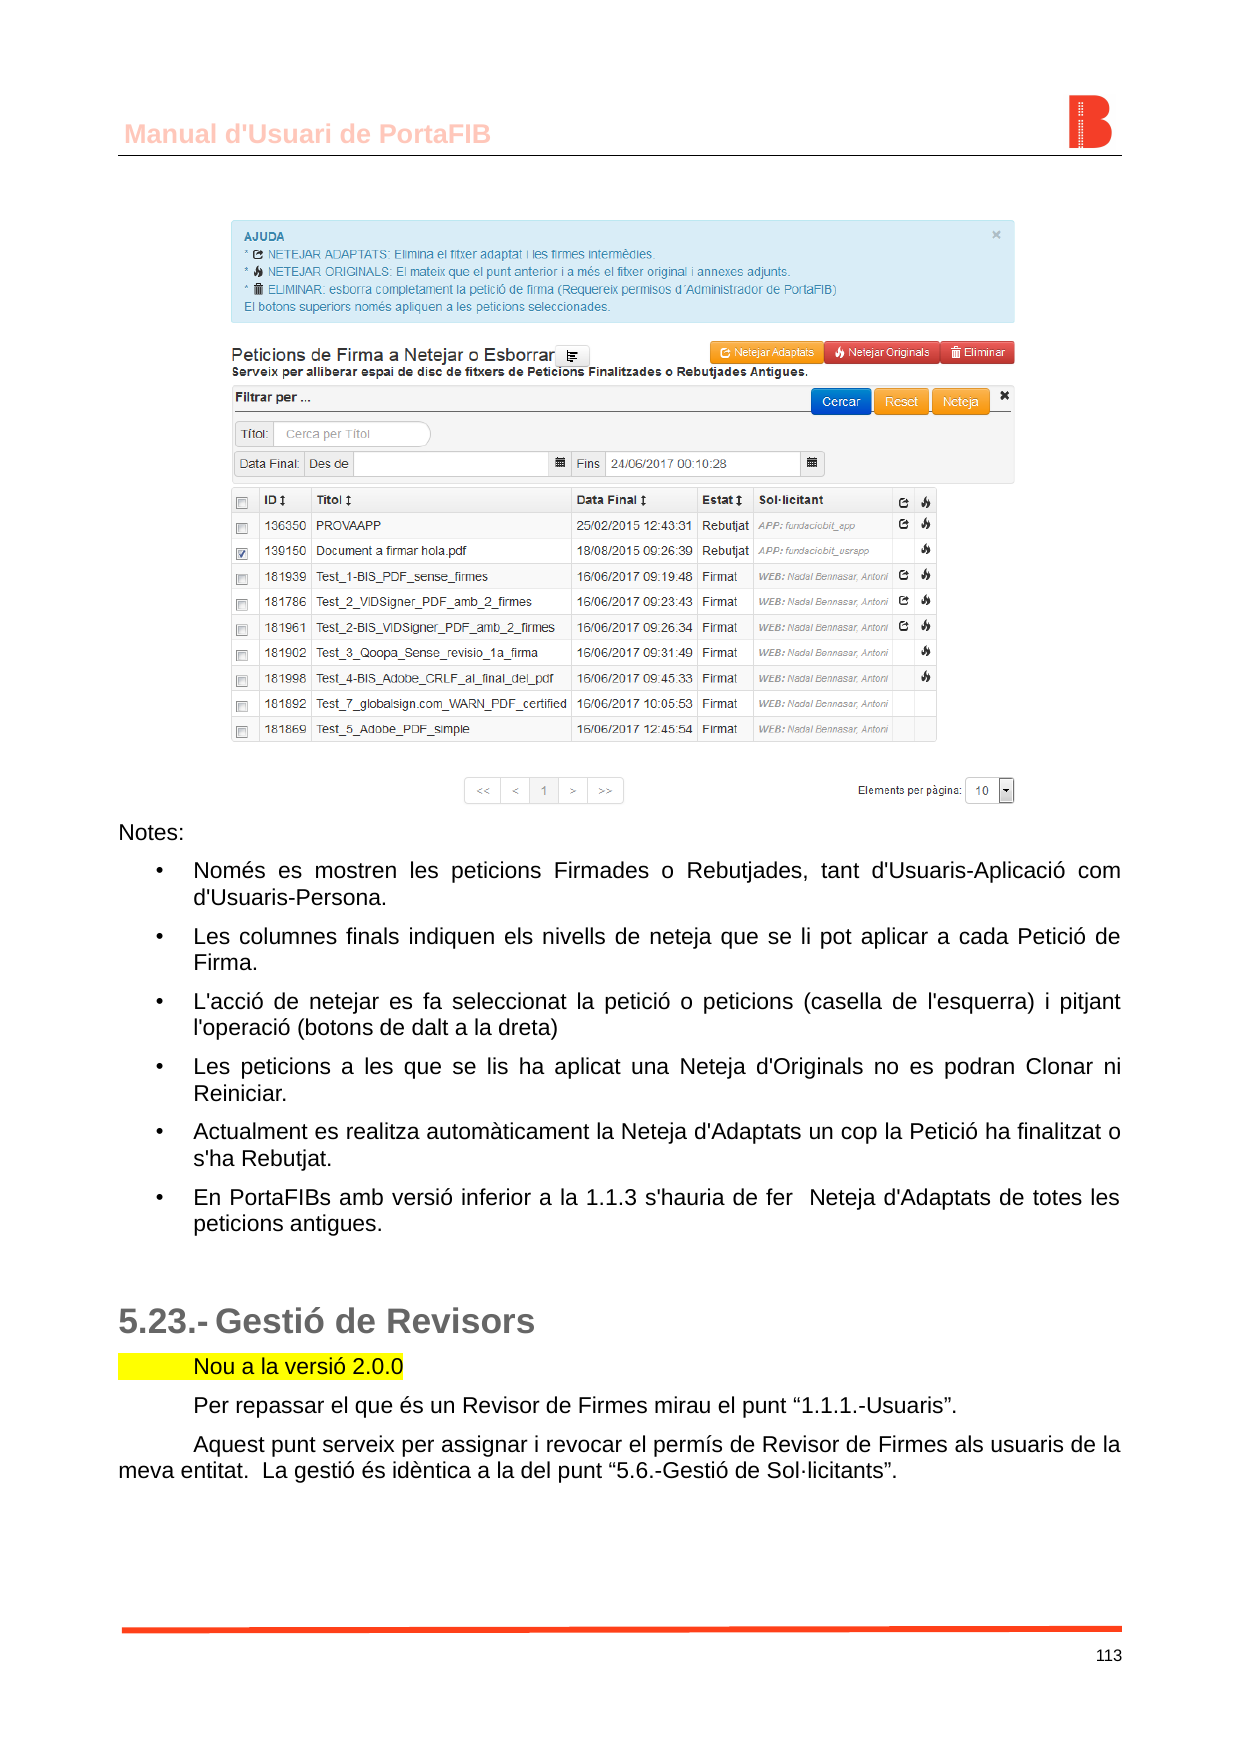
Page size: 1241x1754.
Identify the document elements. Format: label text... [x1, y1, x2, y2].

picture [1063, 94, 1117, 150]
picture [219, 215, 1022, 819]
list L'acció de netejar es fa seleccionat la petició o peticions (casella de l'esquerra) i pitjant l'operació (botons de dalt a la dreta) [156, 988, 1122, 1041]
list Només es mostren les peticions Firmades o Rebutjades, tant d'Usuaris-Aplicació com d'Usuaris-Persona. [156, 857, 1122, 910]
text Nou a la versió 2.0.0 [118, 1353, 1122, 1380]
list Les columnes finals indiquen els nivells de neteja que se li pot aplicar a cada Petició de Firma. [156, 923, 1122, 975]
text Per repassar el que és un Revisor de Firmes mirau el punt “1.1.1.-Usuaris”. [118, 1392, 1122, 1418]
subtitle Gestió de Revisors [118, 1300, 1122, 1341]
list En PortaFIBs amb versió inferior a la 1.1.3 s'hauria de fer Neteja d'Adaptats de totes les peticions antigues. [156, 1183, 1122, 1236]
list Les peticions a les que se lis ha aplicat una Neteja d'Originals no es podran Clonar ni Reiniciar. [156, 1053, 1122, 1106]
text Notes: [118, 819, 1122, 845]
text Aquest punt serveix per assignar i revocar el permís de Revisor de Firmes als usuaris de la meva entitat. La gestió és idèntica a la del punt “5.6.-Gestió de Sol·licitants”. [118, 1431, 1122, 1484]
list Actualment es realitza automàticament la Neteja d'Adaptats un cop la Petició ha finalitzat o s'ha Rebutjat. [156, 1118, 1122, 1171]
